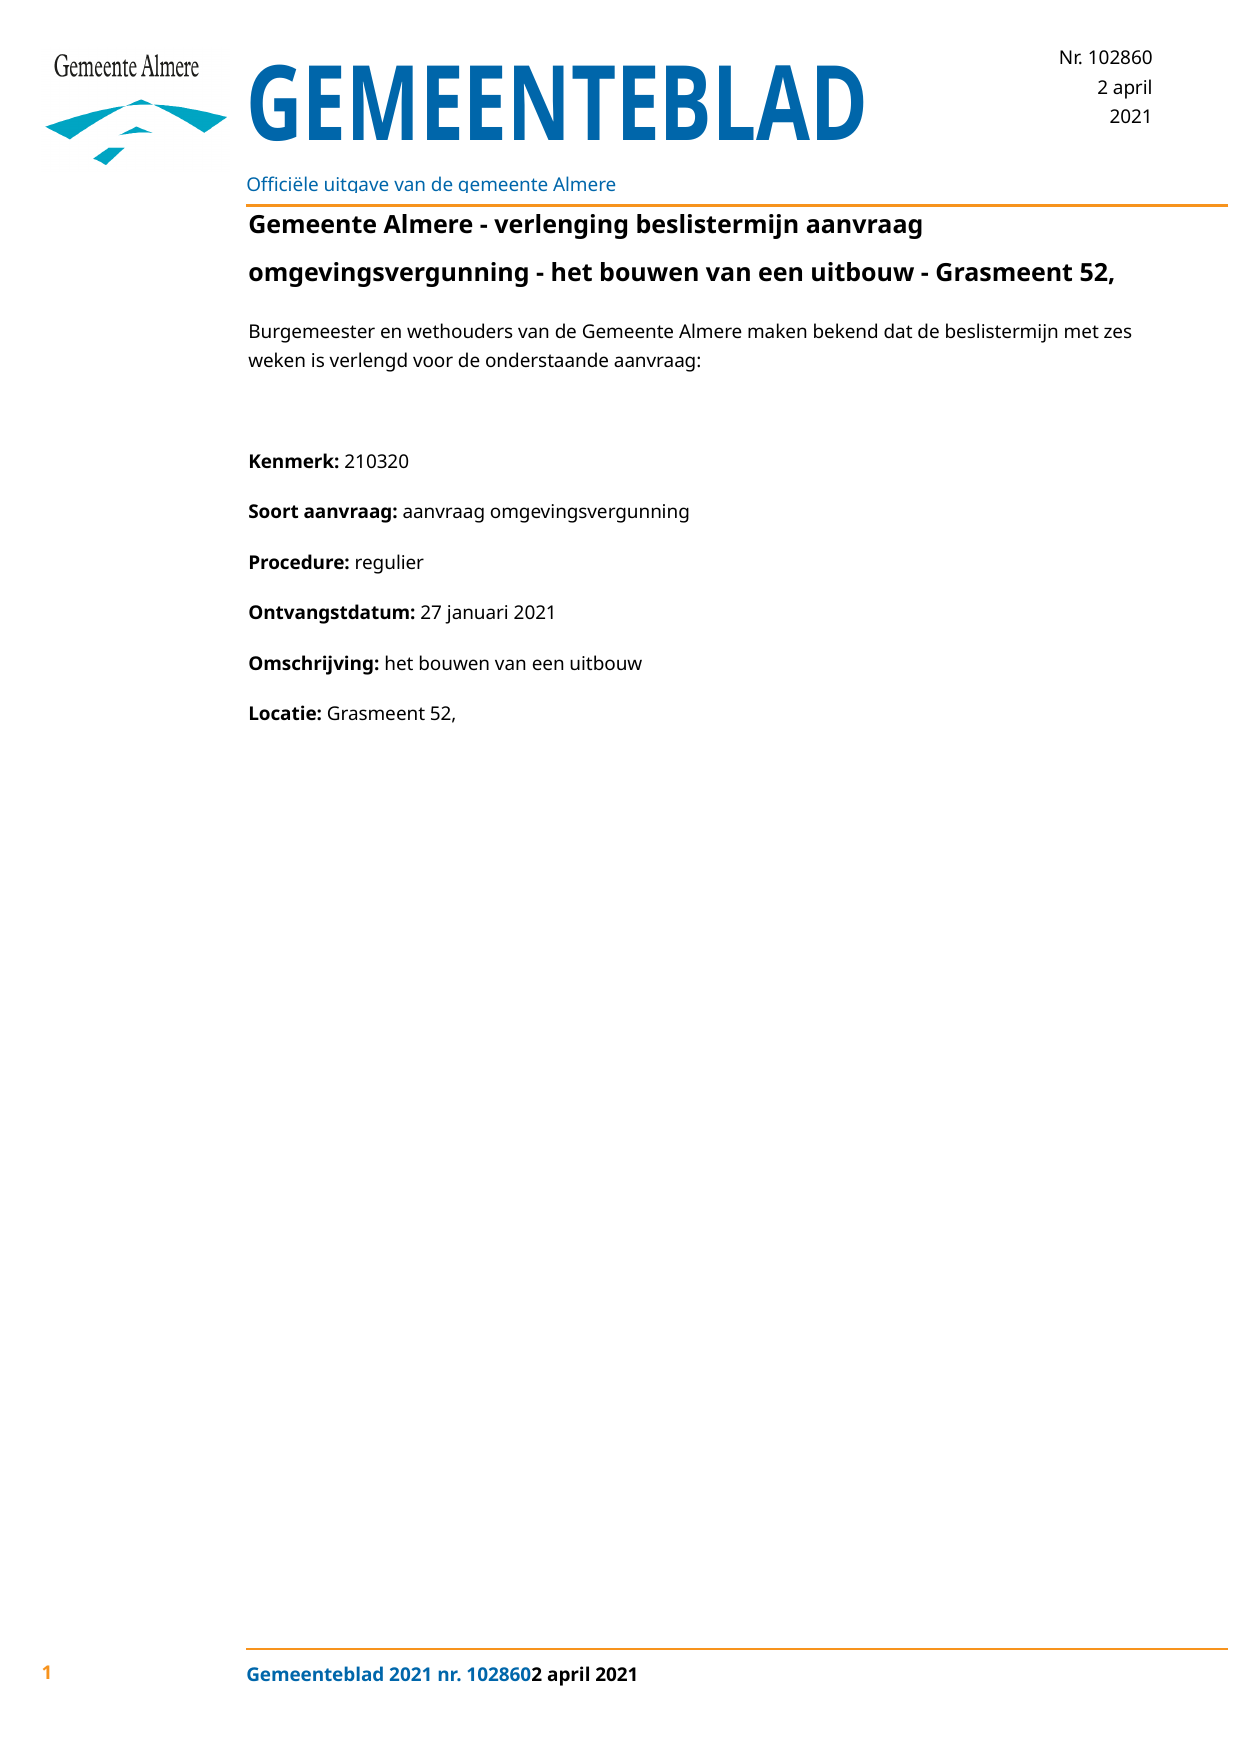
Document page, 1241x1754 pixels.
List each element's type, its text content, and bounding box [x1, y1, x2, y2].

text Locatie: Grasmeent 52, [248, 700, 1152, 726]
text Burgemeester en wethouders van de Gemeente Almere maken bekend dat de beslistermijn met zes weken is verlengd voor de onderstaande aanvraag: [248, 318, 1152, 373]
text Gemeente Almere - verlenging beslistermijn aanvraag omgevingsvergunning - het bouwen van een uitbouw - Grasmeent 52, [248, 207, 1152, 288]
text Omschrijving: het bouwen van een uitbouw [248, 650, 1152, 676]
text Procedure: regulier [248, 549, 1152, 575]
text Soort aanvraag: aanvraag omgevingsvergunning [248, 499, 1152, 524]
text Kenmerk: 210320 [248, 448, 1152, 474]
text Ontvangstdatum: 27 januari 2021 [248, 599, 1152, 625]
picture [41, 47, 231, 172]
